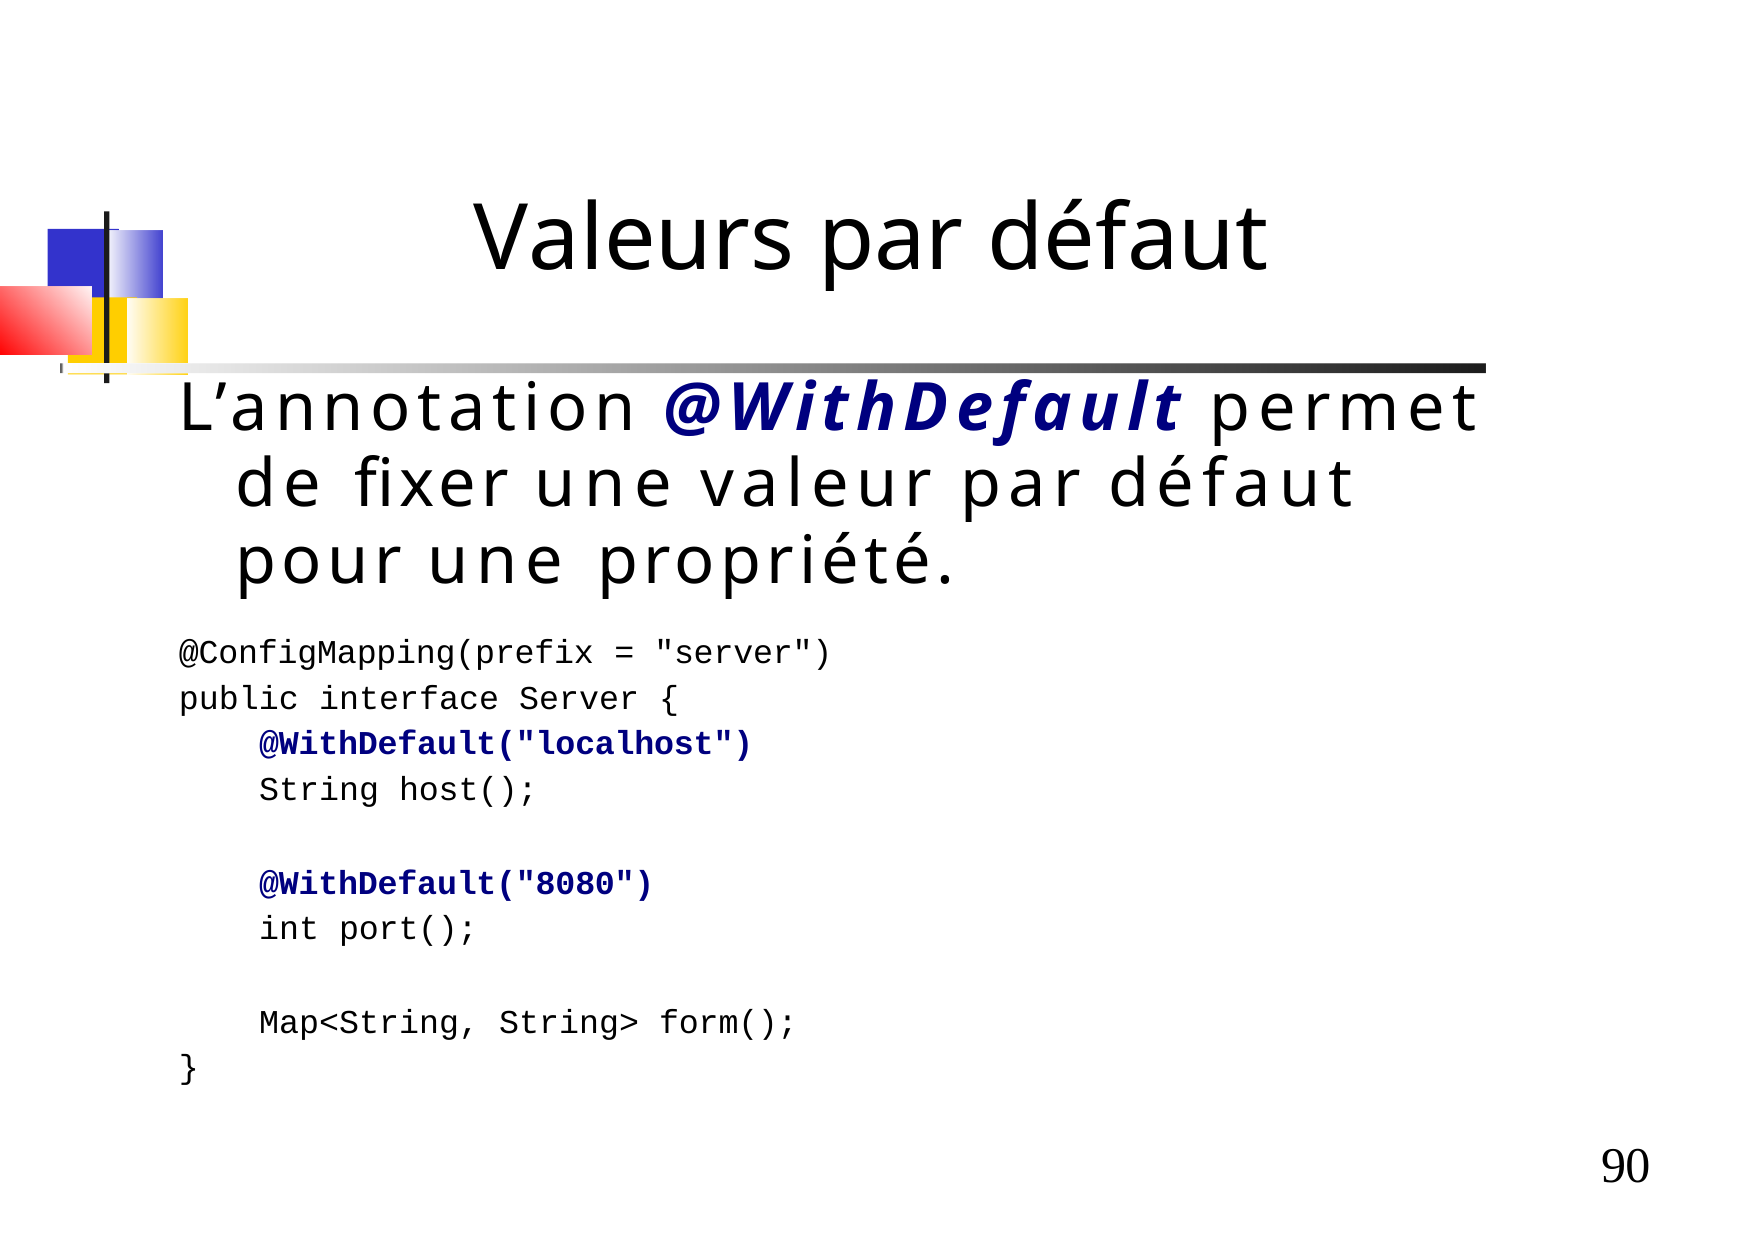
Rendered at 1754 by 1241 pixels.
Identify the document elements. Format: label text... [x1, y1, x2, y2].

slide_number 90 [1569, 1135, 1660, 1241]
title Valeurs par défaut [179, 183, 1564, 393]
picture [60, 229, 179, 384]
text_box L’annotation @WithDefault permet de fixer une valeur par défaut pour une propriété. @ConfigMapping(prefix = "server") public interface Server { @WithDefault("localhost") String host(); @WithDefault("8080") int port(); Map<String, String> form(); } [176, 363, 1511, 1086]
picture [0, 285, 92, 355]
